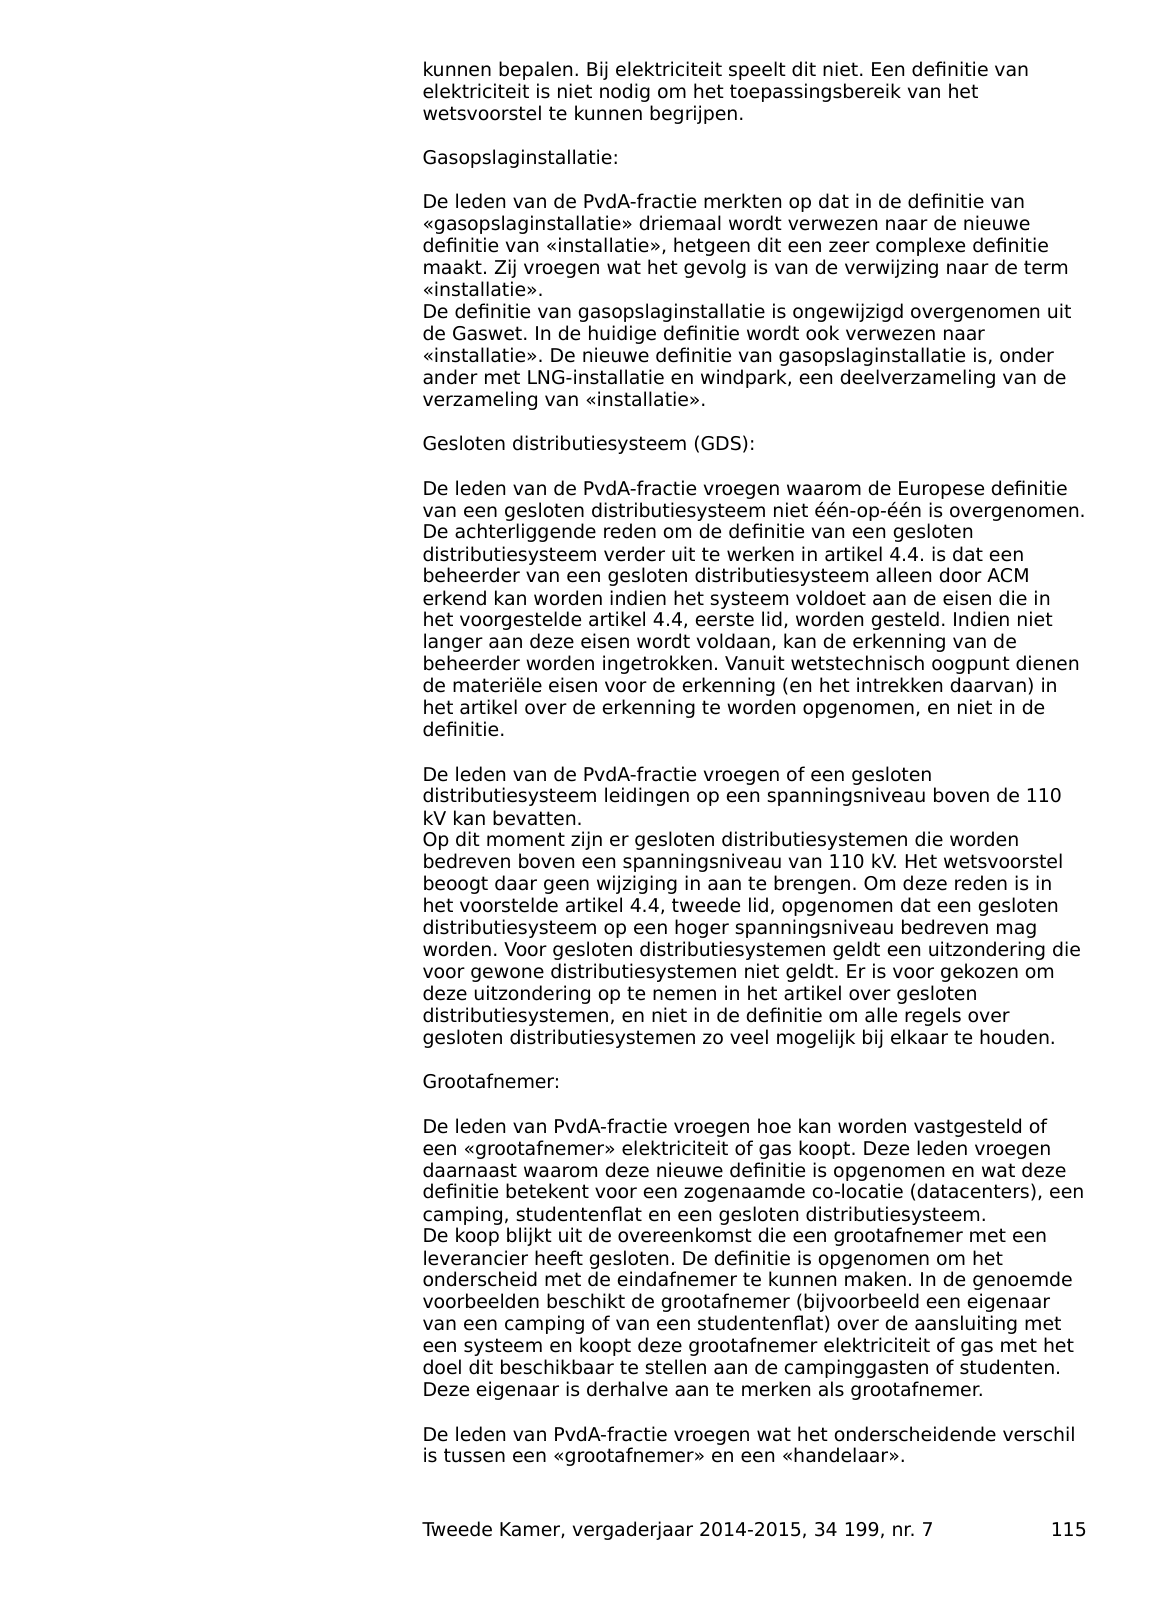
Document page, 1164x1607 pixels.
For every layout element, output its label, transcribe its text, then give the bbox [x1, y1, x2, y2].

text De achterliggende reden om de definitie van een gesloten distributiesysteem verder uit te werken in artikel 4.4. is dat een beheerder van een gesloten distributiesysteem alleen door ACM erkend kan worden indien het systeem voldoet aan de eisen die in het voorgestelde artikel 4.4, eerste lid, worden gesteld. Indien niet langer aan deze eisen wordt voldaan, kan de erkenning van de beheerder worden ingetrokken. Vanuit wetstechnisch oogpunt dienen de materiële eisen voor de erkenning (en het intrekken daarvan) in het artikel over de erkenning te worden opgenomen, en niet in de definitie. [422, 521, 1087, 741]
text De definitie van gasopslaginstallatie is ongewijzigd overgenomen uit de Gaswet. In de huidige definitie wordt ook verwezen naar «installatie». De nieuwe definitie van gasopslaginstallatie is, onder ander met LNG-installatie en windpark, een deelverzameling van de verzameling van «installatie». [422, 301, 1087, 411]
text De leden van PvdA-fractie vroegen wat het onderscheidende verschil is tussen een «grootafnemer» en een «handelaar». [422, 1423, 1087, 1467]
text Grootafnemer: [422, 1071, 1087, 1093]
text kunnen bepalen. Bij elektriciteit speelt dit niet. Een definitie van elektriciteit is niet nodig om het toepassingsbereik van het wetsvoorstel te kunnen begrijpen. [422, 59, 1087, 125]
text Gasopslaginstallatie: [422, 147, 1087, 169]
text De koop blijkt uit de overeenkomst die een grootafnemer met een leverancier heeft gesloten. De definitie is opgenomen om het onderscheid met de eindafnemer te kunnen maken. In de genoemde voorbeelden beschikt de grootafnemer (bijvoorbeeld een eigenaar van een camping of van een studentenflat) over de aansluiting met een systeem en koopt deze grootafnemer elektriciteit of gas met het doel dit beschikbaar te stellen aan de campinggasten of studenten. Deze eigenaar is derhalve aan te merken als grootafnemer. [422, 1225, 1087, 1401]
text De leden van de PvdA-fractie vroegen of een gesloten distributiesysteem leidingen op een spanningsniveau boven de 110 kV kan bevatten. [422, 763, 1087, 829]
text Op dit moment zijn er gesloten distributiesystemen die worden bedreven boven een spanningsniveau van 110 kV. Het wetsvoorstel beoogt daar geen wijziging in aan te brengen. Om deze reden is in het voorstelde artikel 4.4, tweede lid, opgenomen dat een gesloten distributiesysteem op een hoger spanningsniveau bedreven mag worden. Voor gesloten distributiesystemen geldt een uitzondering die voor gewone distributiesystemen niet geldt. Er is voor gekozen om deze uitzondering op te nemen in het artikel over gesloten distributiesystemen, en niet in de definitie om alle regels over gesloten distributiesystemen zo veel mogelijk bij elkaar te houden. [422, 829, 1087, 1049]
text De leden van de PvdA-fractie vroegen waarom de Europese definitie van een gesloten distributiesysteem niet één-op-één is overgenomen. [422, 477, 1087, 521]
text Gesloten distributiesysteem (GDS): [422, 433, 1087, 455]
text De leden van de PvdA-fractie merkten op dat in de definitie van «gasopslaginstallatie» driemaal wordt verwezen naar de nieuwe definitie van «installatie», hetgeen dit een zeer complexe definitie maakt. Zij vroegen wat het gevolg is van de verwijzing naar de term «installatie». [422, 191, 1087, 301]
text De leden van PvdA-fractie vroegen hoe kan worden vastgesteld of een «grootafnemer» elektriciteit of gas koopt. Deze leden vroegen daarnaast waarom deze nieuwe definitie is opgenomen en wat deze definitie betekent voor een zogenaamde co-locatie (datacenters), een camping, studentenflat en een gesloten distributiesysteem. [422, 1116, 1087, 1225]
